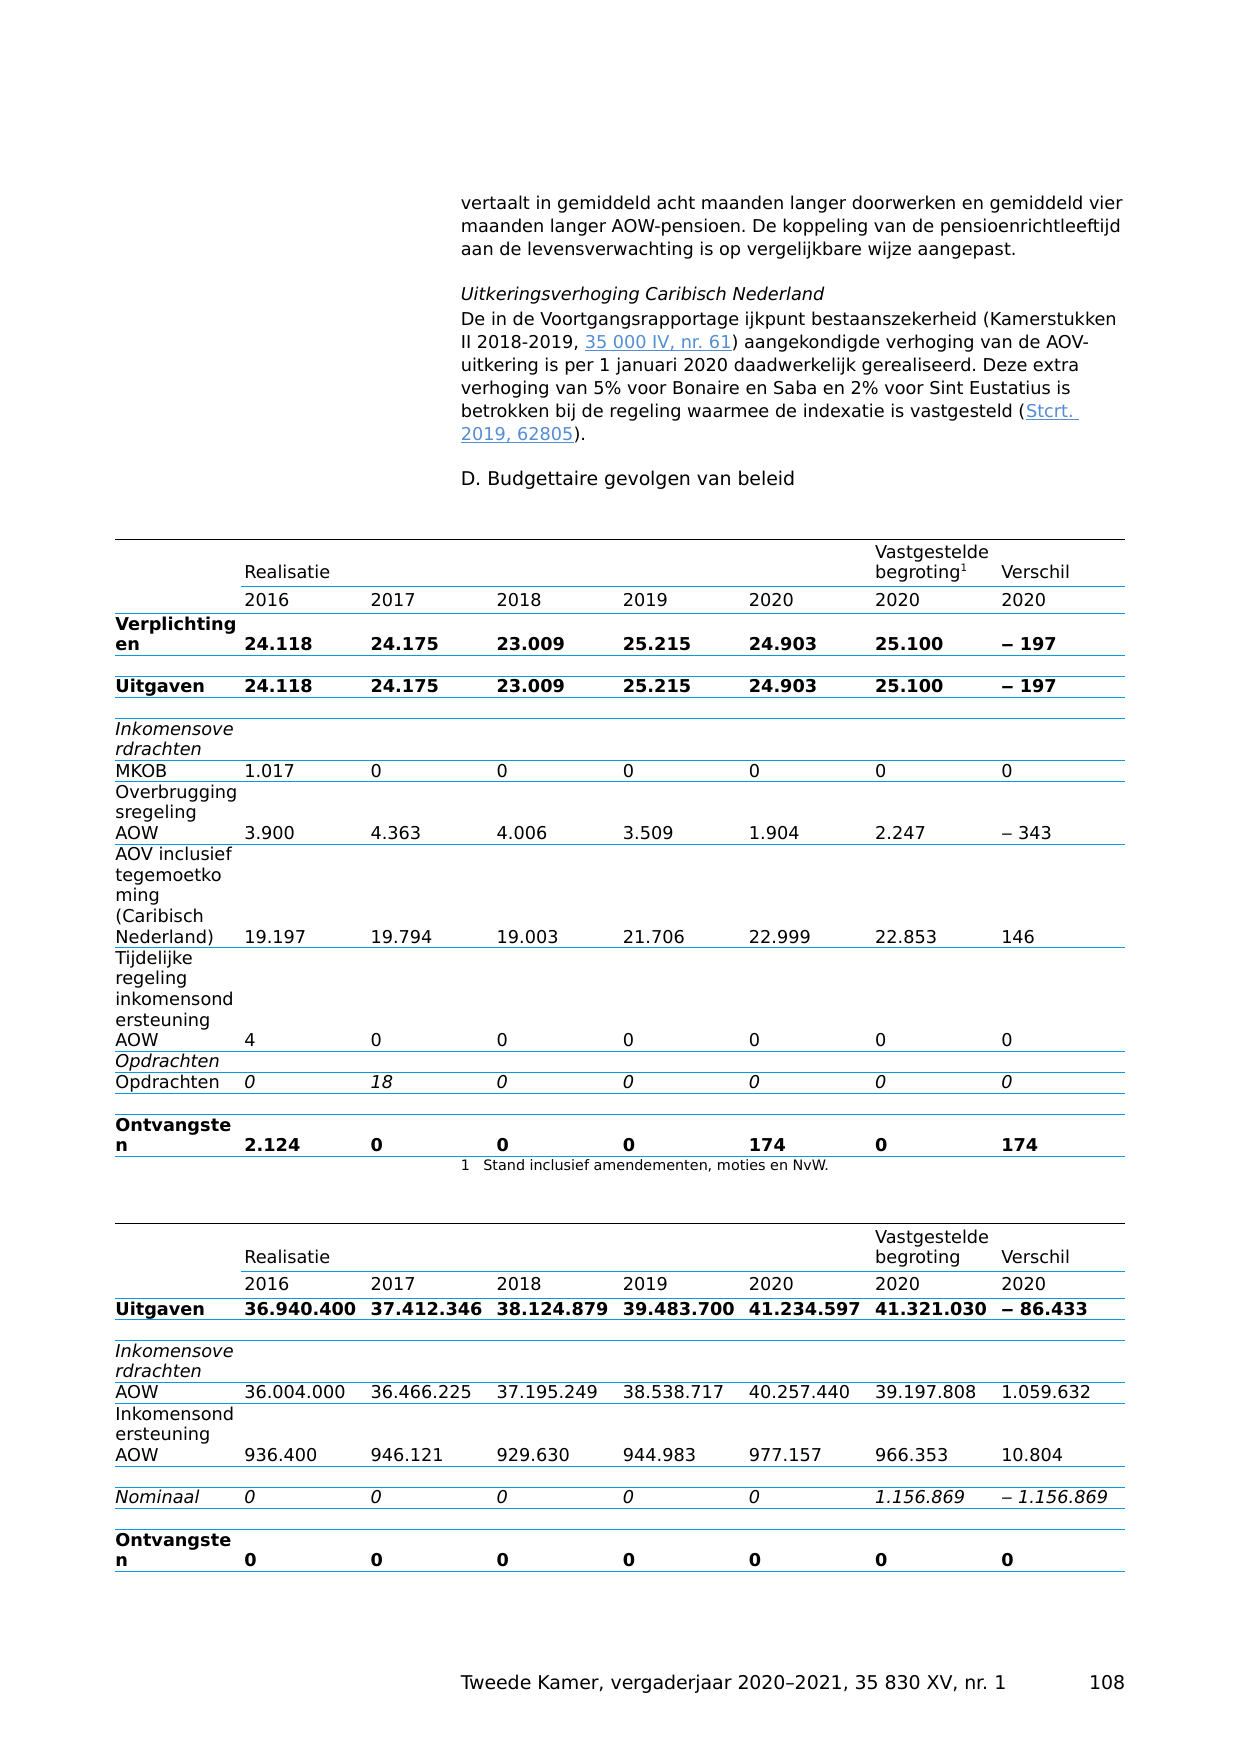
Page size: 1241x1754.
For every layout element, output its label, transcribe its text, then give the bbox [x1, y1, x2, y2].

table_cell [241, 719, 367, 760]
table_cell [115, 1509, 241, 1529]
table_header Tabel 64 Begrotingsgefinancierde budgettaire gevolgen van beleidsartikel 8 (bedragen x € 1.000) [115, 514, 1125, 538]
table_cell 0 [368, 1115, 493, 1156]
table_cell [368, 656, 493, 676]
table_cell 0 [998, 948, 1125, 1051]
table_cell 24.175 [368, 614, 493, 655]
table_cell [494, 1341, 620, 1382]
table_cell [368, 1341, 493, 1382]
table_cell 174 [746, 1115, 872, 1156]
table_cell [241, 1094, 367, 1114]
table_cell 25.215 [620, 677, 746, 697]
table_cell 22.999 [746, 845, 872, 947]
table_cell [746, 698, 872, 718]
table_cell [115, 656, 241, 676]
table_cell [115, 1224, 241, 1298]
table_cell Verplichtingen [115, 614, 241, 655]
table_cell 936.400 [241, 1404, 367, 1466]
table_cell 25.215 [620, 614, 746, 655]
table_cell 0 [241, 1488, 367, 1508]
table_cell [998, 1341, 1125, 1382]
table_cell 0 [620, 761, 746, 781]
table_cell MKOB [115, 761, 241, 781]
table_cell 929.630 [494, 1404, 620, 1466]
table_cell Verschil [998, 1224, 1125, 1271]
table_cell 39.483.700 [620, 1299, 746, 1319]
table_cell Opdrachten [115, 1052, 241, 1072]
table_cell Uitgaven [115, 677, 241, 697]
table_cell [115, 540, 241, 613]
table_cell 24.118 [241, 614, 367, 655]
table_cell [241, 1509, 367, 1529]
table_cell Realisatie [241, 1224, 872, 1271]
table_cell [872, 1509, 998, 1529]
table_header Tabel 65 Premiegefinancierde budgettaire gevolgen van beleidsartikel 8 (bedragen x € 1.000) [115, 1198, 1125, 1223]
table_cell 0 [620, 1115, 746, 1156]
table_cell 2020 [746, 587, 872, 613]
table_cell 0 [872, 1073, 998, 1093]
table_cell 19.003 [494, 845, 620, 947]
table_cell 2020 [746, 1272, 872, 1298]
table_cell 2020 [872, 587, 998, 613]
table_cell 0 [620, 1530, 746, 1571]
table_cell 10.804 [998, 1404, 1125, 1466]
table_cell [115, 1094, 241, 1114]
table_cell 0 [872, 948, 998, 1051]
table_cell Opdrachten [115, 1073, 241, 1093]
table_cell 19.197 [241, 845, 367, 947]
table_cell [872, 1467, 998, 1487]
text Uitkeringsverhoging Caribisch Nederland [461, 282, 1125, 305]
table_cell [620, 698, 746, 718]
table_cell 0 [620, 948, 746, 1051]
table_cell [746, 1509, 872, 1529]
table_cell 2018 [494, 1272, 620, 1298]
table_cell 0 [746, 761, 872, 781]
table_cell 39.197.808 [872, 1383, 998, 1403]
table_cell [620, 719, 746, 760]
table_cell [368, 1320, 493, 1340]
table_cell [241, 1467, 367, 1487]
table_cell 0 [241, 1530, 367, 1571]
table_cell Nominaal [115, 1488, 241, 1508]
table_cell 977.157 [746, 1404, 872, 1466]
table_cell 25.100 [872, 677, 998, 697]
title D. Budgettaire gevolgen van beleid [461, 468, 1125, 490]
table_cell 0 [872, 1115, 998, 1156]
table_cell [998, 698, 1125, 718]
table_cell 0 [998, 1073, 1125, 1093]
table_cell [620, 1509, 746, 1529]
table_cell 37.195.249 [494, 1383, 620, 1403]
table_cell [998, 1094, 1125, 1114]
table_cell [368, 719, 493, 760]
table_cell 2017 [368, 587, 493, 613]
table_cell 2018 [494, 587, 620, 613]
table_cell [746, 719, 872, 760]
table_cell 0 [241, 1073, 367, 1093]
table_cell [368, 1509, 493, 1529]
table_cell 2019 [620, 1272, 746, 1298]
table_cell 36.466.225 [368, 1383, 493, 1403]
table_cell [368, 1094, 493, 1114]
table_cell 24.175 [368, 677, 493, 697]
table_cell [998, 719, 1125, 760]
table_cell 2019 [620, 587, 746, 613]
table_cell [494, 1467, 620, 1487]
table_cell 0 [872, 1530, 998, 1571]
table_cell 41.234.597 [746, 1299, 872, 1319]
table_cell 1.059.632 [998, 1383, 1125, 1403]
table_cell 19.794 [368, 845, 493, 947]
table_cell 3.509 [620, 782, 746, 843]
table_cell 0 [368, 1530, 493, 1571]
table_cell [872, 1341, 998, 1382]
table_cell 0 [620, 1073, 746, 1093]
table_cell [620, 1341, 746, 1382]
table_cell Uitgaven [115, 1299, 241, 1319]
table_cell 23.009 [494, 677, 620, 697]
table_cell [620, 1094, 746, 1114]
table_cell 944.983 [620, 1404, 746, 1466]
table_cell 0 [872, 761, 998, 781]
table_cell 21.706 [620, 845, 746, 947]
table_cell 0 [746, 1488, 872, 1508]
table_cell 40.257.440 [746, 1383, 872, 1403]
table_cell 0 [494, 1530, 620, 1571]
table_cell AOW [115, 1383, 241, 1403]
table_cell Vastgestelde begroting [872, 1224, 998, 1271]
table_cell 0 [494, 1488, 620, 1508]
table_cell 41.321.030 [872, 1299, 998, 1319]
table_cell 36.940.400 [241, 1299, 367, 1319]
table_cell [620, 656, 746, 676]
table_cell 1.904 [746, 782, 872, 843]
table_cell 966.353 [872, 1404, 998, 1466]
table_cell 0 [998, 761, 1125, 781]
table_cell 2.124 [241, 1115, 367, 1156]
table_cell 0 [746, 1073, 872, 1093]
table_cell [241, 1052, 367, 1072]
table_cell [998, 656, 1125, 676]
list Stand inclusief amendementen, moties en NvW. [461, 1157, 1125, 1173]
table_cell Tijdelijke regeling inkomensondersteuning AOW [115, 948, 241, 1051]
table_cell [872, 1094, 998, 1114]
table_cell Inkomensoverdrachten [115, 719, 241, 760]
table_cell 25.100 [872, 614, 998, 655]
table_cell ‒ 86.433 [998, 1299, 1125, 1319]
table_cell ‒ 197 [998, 614, 1125, 655]
table_cell [494, 719, 620, 760]
table_cell Inkomensondersteuning AOW [115, 1404, 241, 1466]
table_cell [746, 1094, 872, 1114]
table_cell Vastgestelde begroting1 [872, 540, 998, 586]
table_cell 24.118 [241, 677, 367, 697]
table_cell 18 [368, 1073, 493, 1093]
table_cell 0 [746, 948, 872, 1051]
table_cell [115, 698, 241, 718]
table_cell [998, 1509, 1125, 1529]
table_cell [494, 1509, 620, 1529]
table_cell [241, 698, 367, 718]
table_cell [494, 1320, 620, 1340]
table_cell [115, 1320, 241, 1340]
table_cell 2016 [241, 587, 367, 613]
table_cell Verschil [998, 540, 1125, 586]
table_cell 38.124.879 [494, 1299, 620, 1319]
table_cell 0 [368, 761, 493, 781]
table_cell 2017 [368, 1272, 493, 1298]
table_cell [368, 698, 493, 718]
table_cell [494, 1094, 620, 1114]
table_cell [998, 1320, 1125, 1340]
table_cell [620, 1320, 746, 1340]
table_cell ‒ 1.156.869 [998, 1488, 1125, 1508]
table_cell 1.017 [241, 761, 367, 781]
text vertaalt in gemiddeld acht maanden langer doorwerken en gemiddeld vier maanden langer AOW-pensioen. De koppeling van de pensioenrichtleeftijd aan de levensverwachting is op vergelijkbare wijze aangepast. [461, 191, 1125, 259]
table_cell 4.006 [494, 782, 620, 843]
table_cell ‒ 343 [998, 782, 1125, 843]
table_cell [746, 1320, 872, 1340]
table_cell [368, 1467, 493, 1487]
table_cell [620, 1052, 746, 1072]
table_cell 2016 [241, 1272, 367, 1298]
table_cell Inkomensoverdrachten [115, 1341, 241, 1382]
table_cell [241, 656, 367, 676]
table_cell 2020 [998, 1272, 1125, 1298]
table_cell 2020 [998, 587, 1125, 613]
table_cell ‒ 197 [998, 677, 1125, 697]
table_cell Realisatie [241, 540, 872, 586]
table_cell 0 [494, 1115, 620, 1156]
table_cell [620, 1467, 746, 1487]
table_cell [115, 1467, 241, 1487]
table_cell [872, 1052, 998, 1072]
table_cell [872, 719, 998, 760]
table_cell 0 [494, 1073, 620, 1093]
table_cell 2.247 [872, 782, 998, 843]
table_cell [872, 656, 998, 676]
table_cell [746, 1467, 872, 1487]
table_cell 146 [998, 845, 1125, 947]
table_cell Ontvangsten [115, 1530, 241, 1571]
table_cell [872, 1320, 998, 1340]
table_cell 37.412.346 [368, 1299, 493, 1319]
table_cell 23.009 [494, 614, 620, 655]
table_cell 0 [368, 948, 493, 1051]
table_cell 0 [368, 1488, 493, 1508]
table_cell 24.903 [746, 677, 872, 697]
table_cell AOV inclusief tegemoetkoming (Caribisch Nederland) [115, 845, 241, 947]
table_cell 946.121 [368, 1404, 493, 1466]
table_cell 36.004.000 [241, 1383, 367, 1403]
table_cell 4.363 [368, 782, 493, 843]
table_cell 4 [241, 948, 367, 1051]
table_cell 2020 [872, 1272, 998, 1298]
table_cell 3.900 [241, 782, 367, 843]
table_cell 0 [998, 1530, 1125, 1571]
table_cell 0 [620, 1488, 746, 1508]
table_cell 0 [746, 1530, 872, 1571]
table_cell [998, 1052, 1125, 1072]
table_cell [746, 656, 872, 676]
text De in de Voortgangsrapportage ijkpunt bestaanszekerheid (Kamerstukken II 2018-2019, 35 000 IV, nr. 61) aangekondigde verhoging van de AOV-uitkering is per 1 januari 2020 daadwerkelijk gerealiseerd. Deze extra verhoging van 5% voor Bonaire en Saba en 2% voor Sint Eustatius is betrokken bij de regeling waarmee de indexatie is vastgesteld (Stcrt. 2019, 62805). [461, 307, 1125, 445]
table_cell [872, 698, 998, 718]
table_cell [494, 698, 620, 718]
table_cell Ontvangsten [115, 1115, 241, 1156]
table_cell 22.853 [872, 845, 998, 947]
table_cell 24.903 [746, 614, 872, 655]
table_cell Overbruggingsregeling AOW [115, 782, 241, 843]
table_cell 0 [494, 948, 620, 1051]
table_cell [368, 1052, 493, 1072]
table_cell 38.538.717 [620, 1383, 746, 1403]
table_cell 174 [998, 1115, 1125, 1156]
table_cell [746, 1052, 872, 1072]
table_cell [241, 1320, 367, 1340]
table_cell [746, 1341, 872, 1382]
table_cell 0 [494, 761, 620, 781]
table_cell 1.156.869 [872, 1488, 998, 1508]
table_cell [998, 1467, 1125, 1487]
table_cell [494, 656, 620, 676]
table_cell [494, 1052, 620, 1072]
table_cell [241, 1341, 367, 1382]
